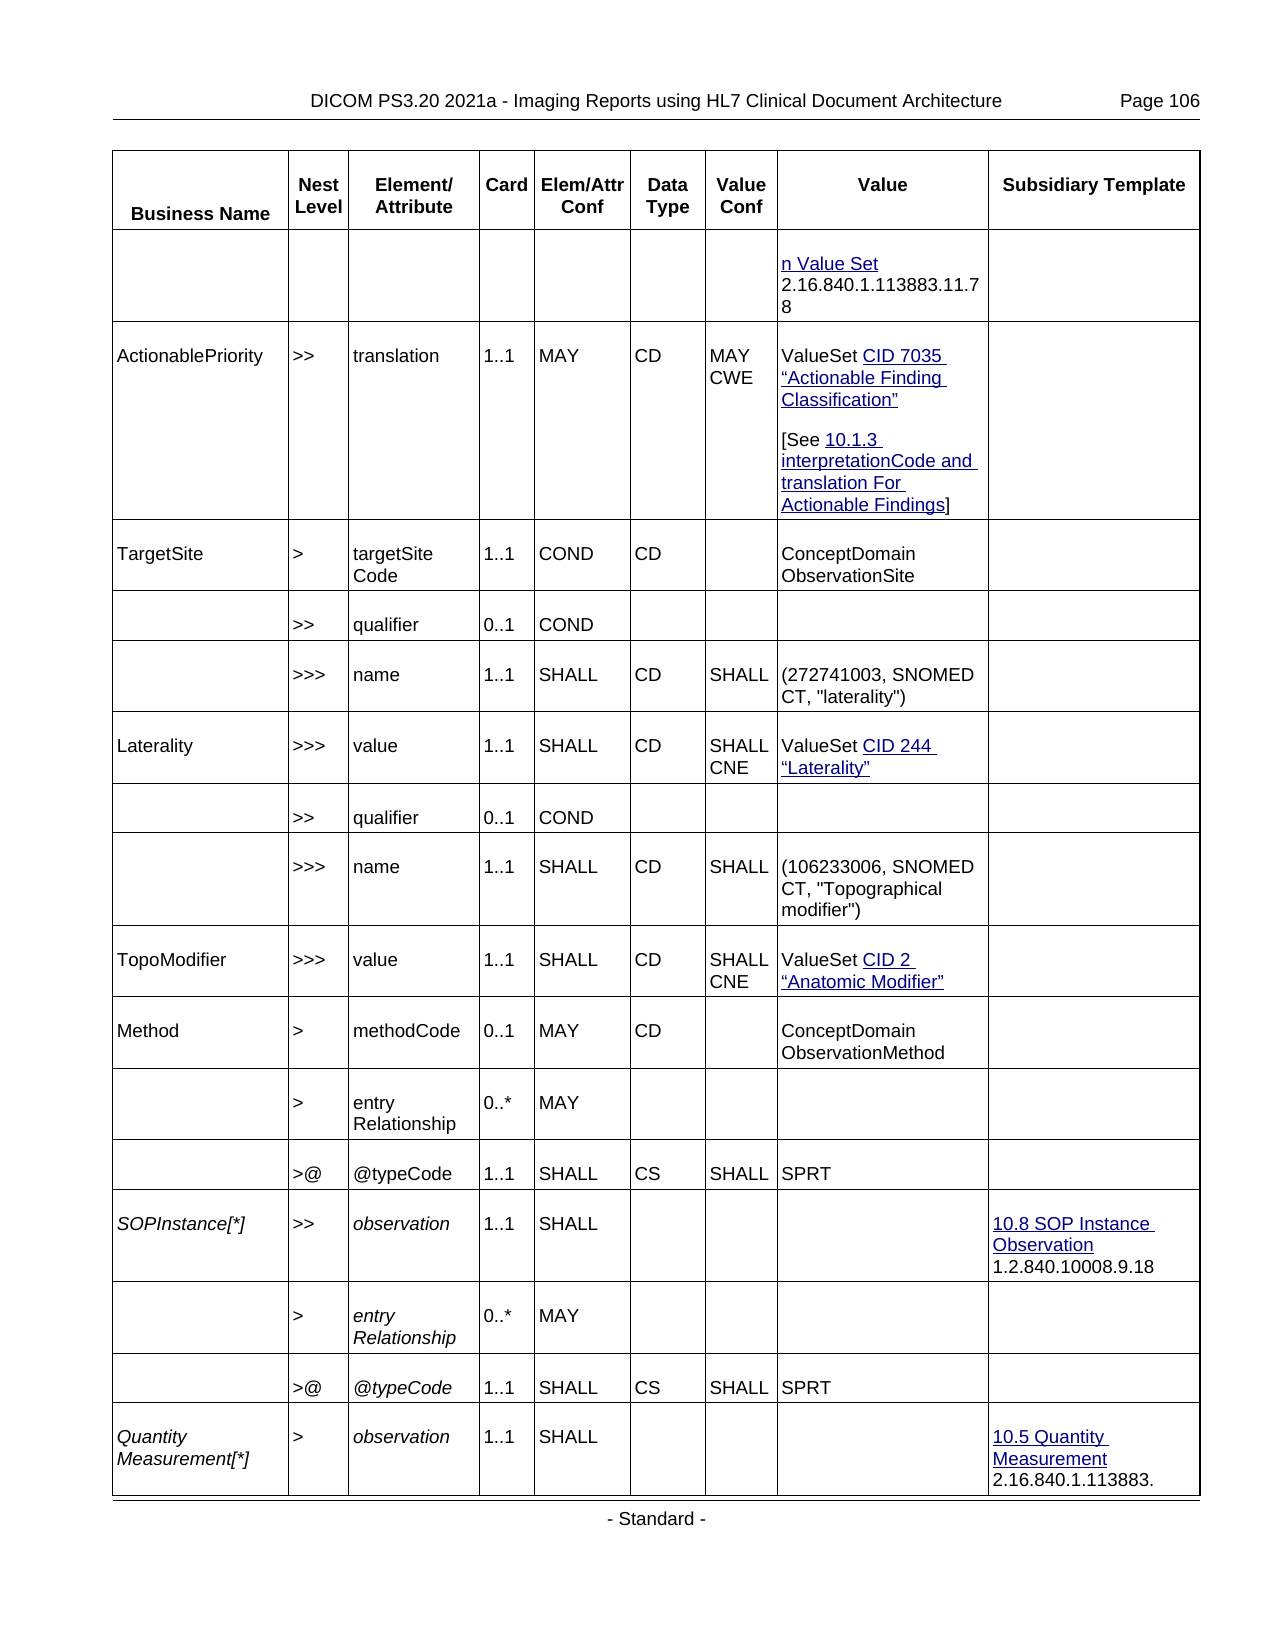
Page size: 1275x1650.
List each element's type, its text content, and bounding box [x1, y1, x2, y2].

table_cell 1..1 [480, 641, 534, 711]
table_cell 0..* [480, 1069, 534, 1139]
table_cell name [349, 641, 479, 711]
table_cell [989, 926, 1199, 996]
table_cell >>> [289, 712, 348, 782]
table_cell entry​Relationship [349, 1282, 479, 1352]
table_cell CD [631, 520, 705, 590]
table_cell [778, 1069, 988, 1139]
table_cell SHALL [535, 712, 630, 782]
table_cell SHALL CNE [706, 712, 777, 782]
table_cell [113, 1069, 288, 1139]
table_cell 0..1 [480, 784, 534, 832]
table_cell observation [349, 1190, 479, 1281]
table_cell Target​Site [113, 520, 288, 590]
table_cell [113, 591, 288, 640]
table_cell Topo​Modifier [113, 926, 288, 996]
table_header Value Conf [706, 151, 777, 228]
table_cell [631, 591, 705, 640]
table_cell SHALL CNE [706, 926, 777, 996]
table_cell 1..1 [480, 833, 534, 925]
table_cell [480, 230, 534, 321]
table_cell >>> [289, 926, 348, 996]
table_cell COND [535, 520, 630, 590]
table_cell [631, 1403, 705, 1495]
table_cell [706, 591, 777, 640]
table_cell [989, 591, 1199, 640]
table_cell [989, 641, 1199, 711]
table_cell >@ [289, 1140, 348, 1188]
table_cell COND [535, 784, 630, 832]
table_cell [778, 784, 988, 832]
table_cell CD [631, 322, 705, 519]
table_cell Method [113, 997, 288, 1067]
table_header Element/​Attribute [349, 151, 479, 228]
table_cell 0..1 [480, 997, 534, 1067]
table_cell [113, 1354, 288, 1402]
table_cell >> [289, 784, 348, 832]
table_cell [989, 784, 1199, 832]
table_cell CD [631, 641, 705, 711]
table_header Elem/Attr Conf [535, 151, 630, 228]
table_cell value [349, 926, 479, 996]
table_cell qualifier [349, 591, 479, 640]
table_cell SHALL [535, 1190, 630, 1281]
table_cell Concept​Domain ObservationSite [778, 520, 988, 590]
table_cell CD [631, 833, 705, 925]
table_cell [631, 1282, 705, 1352]
table_cell ValueSet CID 7035 “Actionable Finding Classification” [See 10.1.3 interpretationCode and translation For Actionable Findings] [778, 322, 988, 519]
table_cell SHALL [535, 926, 630, 996]
table_cell [706, 1190, 777, 1281]
table_cell COND [535, 591, 630, 640]
table_cell n Value Set 2.16.840.1.113883.11.78 [778, 230, 988, 321]
table_cell 1..1 [480, 1140, 534, 1188]
table_cell SHALL [535, 1140, 630, 1188]
table_cell [989, 520, 1199, 590]
table_cell [349, 230, 479, 321]
table_cell 0..1 [480, 591, 534, 640]
table_cell >> [289, 322, 348, 519]
table_cell CD [631, 712, 705, 782]
table_cell [989, 1140, 1199, 1188]
table_cell [706, 784, 777, 832]
table_cell >> [289, 1190, 348, 1281]
table_cell 0..* [480, 1282, 534, 1352]
table_cell SHALL [706, 1354, 777, 1402]
table_cell MAY CWE [706, 322, 777, 519]
table_cell [113, 784, 288, 832]
table_cell >>> [289, 641, 348, 711]
table_cell SPRT [778, 1140, 988, 1188]
table_cell [778, 1403, 988, 1495]
table_cell >@ [289, 1354, 348, 1402]
table_header Nest Level [289, 151, 348, 228]
table_header Subsidiary Template [989, 151, 1199, 228]
table_cell ValueSet CID 2 “Anatomic Modifier” [778, 926, 988, 996]
table_cell SHALL [706, 1140, 777, 1188]
table_cell SHALL [535, 641, 630, 711]
table_cell [113, 833, 288, 925]
table_cell (272741003, SNOMED CT, "laterality") [778, 641, 988, 711]
table_cell @typeCode [349, 1354, 479, 1402]
table_cell SPRT [778, 1354, 988, 1402]
table_cell [113, 1140, 288, 1188]
table_cell 1..1 [480, 712, 534, 782]
table_cell name [349, 833, 479, 925]
table_cell 10.8 SOP Instance Observation 1.2.840.10008.9.18 [989, 1190, 1199, 1281]
table_cell [706, 1403, 777, 1495]
table_cell SHALL [706, 641, 777, 711]
table_cell 1..1 [480, 1403, 534, 1495]
table_cell [989, 997, 1199, 1067]
table_cell > [289, 997, 348, 1067]
table_cell [631, 1190, 705, 1281]
table_cell SHALL [535, 1403, 630, 1495]
table_cell [113, 230, 288, 321]
table_cell translation [349, 322, 479, 519]
table_cell [706, 520, 777, 590]
table_cell >> [289, 591, 348, 640]
table_cell [989, 833, 1199, 925]
table_cell > [289, 1069, 348, 1139]
table_cell observation [349, 1403, 479, 1495]
table_cell 1..1 [480, 520, 534, 590]
table_cell Quantity​Measurement[*] [113, 1403, 288, 1495]
table_cell [778, 1282, 988, 1352]
table_cell 1..1 [480, 926, 534, 996]
table_cell 1..1 [480, 322, 534, 519]
table_cell [706, 1069, 777, 1139]
table_cell > [289, 1282, 348, 1352]
table_header Card [480, 151, 534, 228]
table_cell CS [631, 1354, 705, 1402]
table_cell MAY [535, 322, 630, 519]
table_cell [989, 712, 1199, 782]
table_cell [113, 641, 288, 711]
table_cell [989, 1069, 1199, 1139]
table_cell [706, 1282, 777, 1352]
table_cell @typeCode [349, 1140, 479, 1188]
table_cell [706, 997, 777, 1067]
table_cell 10.5 Quantity Measurement 2.16.840.1.113883.​ [989, 1403, 1199, 1495]
table_cell entry​Relationship [349, 1069, 479, 1139]
table_cell > [289, 1403, 348, 1495]
table_cell [989, 230, 1199, 321]
table_cell qualifier [349, 784, 479, 832]
table_cell [113, 1282, 288, 1352]
table_cell [989, 322, 1199, 519]
table_cell [989, 1282, 1199, 1352]
table_cell SHALL [535, 833, 630, 925]
table_cell [631, 230, 705, 321]
table_cell SHALL [535, 1354, 630, 1402]
table_cell CD [631, 926, 705, 996]
table_cell 1..1 [480, 1190, 534, 1281]
table_cell target​Site​Code [349, 520, 479, 590]
table_cell CD [631, 997, 705, 1067]
table_cell [989, 1354, 1199, 1402]
table_header Value [778, 151, 988, 228]
table_cell 1..1 [480, 1354, 534, 1402]
table_cell [289, 230, 348, 321]
table_cell [631, 1069, 705, 1139]
table_cell [778, 1190, 988, 1281]
table_cell MAY [535, 1069, 630, 1139]
table_cell Actionable​Priority [113, 322, 288, 519]
table_cell (106233006, SNOMED CT, "Topographical modifier") [778, 833, 988, 925]
table_cell [706, 230, 777, 321]
table_cell [631, 784, 705, 832]
table_cell Laterality [113, 712, 288, 782]
table_cell CS [631, 1140, 705, 1188]
table_cell MAY [535, 1282, 630, 1352]
table_cell [535, 230, 630, 321]
table_header Business Name [113, 151, 288, 228]
table_cell MAY [535, 997, 630, 1067]
table_cell >>> [289, 833, 348, 925]
table_cell value [349, 712, 479, 782]
table_cell SOPInstance[*] [113, 1190, 288, 1281]
table_cell ValueSet CID 244 “Laterality” [778, 712, 988, 782]
table_cell SHALL [706, 833, 777, 925]
table_cell method​Code [349, 997, 479, 1067]
table_header Data Type [631, 151, 705, 228]
table_cell > [289, 520, 348, 590]
table_cell [778, 591, 988, 640]
table_cell Concept​Domain ObservationMethod [778, 997, 988, 1067]
